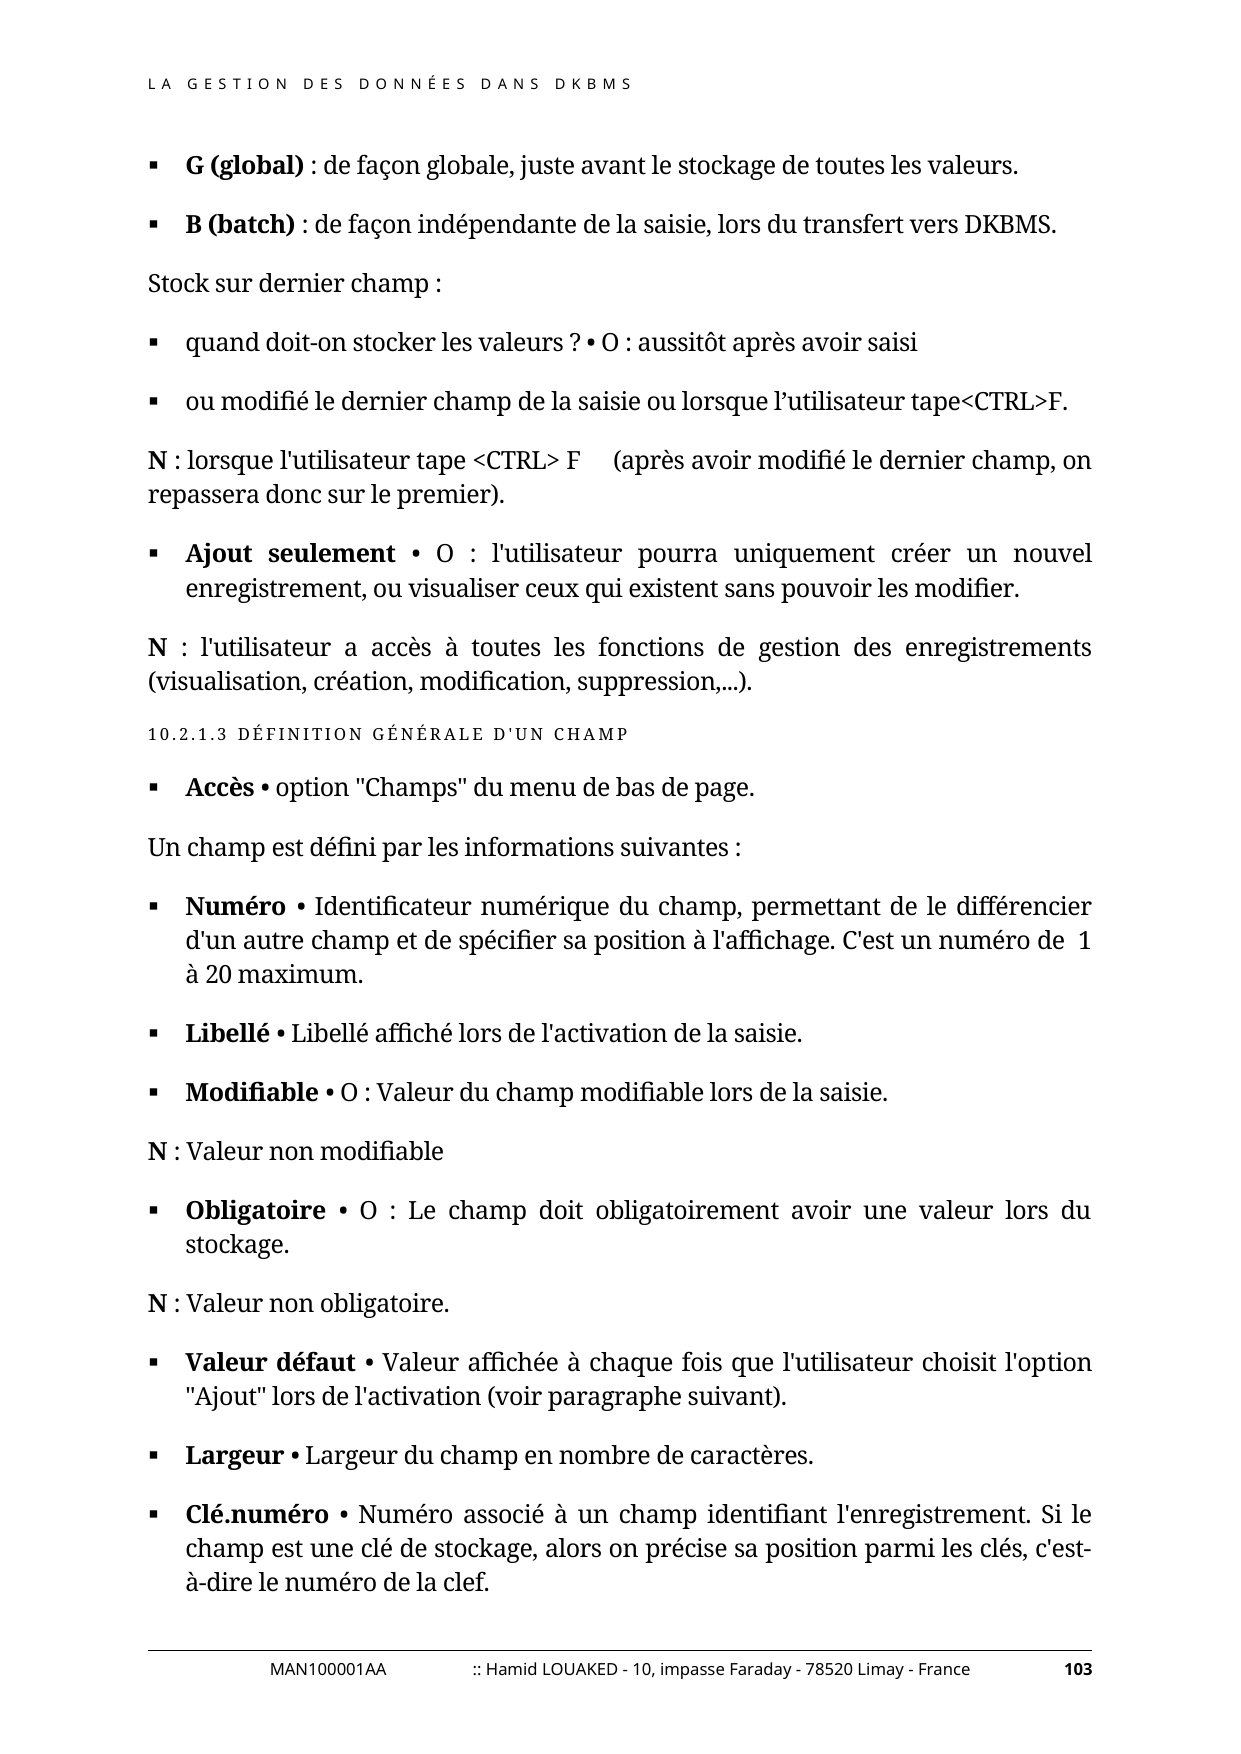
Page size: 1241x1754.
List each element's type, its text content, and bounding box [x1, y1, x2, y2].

text Un champ est défini par les informations suivantes : [148, 829, 1092, 863]
list Numéro • Identificateur numérique du champ, permettant de le différencier d'un autre champ et de spécifier sa position à l'affichage. C'est un numéro de 1 à 20 maximum. [148, 888, 1092, 990]
list quand doit-on stocker les valeurs ? • O : aussitôt après avoir saisi [148, 325, 1092, 359]
list Libellé • Libellé affiché lors de l'activation de la saisie. [148, 1015, 1092, 1049]
list B (batch) : de façon indépendante de la saisie, lors du transfert vers DKBMS. [148, 207, 1092, 241]
list Valeur défaut • Valeur affichée à chaque fois que l'utilisateur choisit l'op­tion "Ajout" lors de l'activation (voir paragraphe suivant). [148, 1345, 1092, 1413]
text N : lorsque l'utilisateur tape <CTRL> F (après avoir modifié le dernier champ, on repassera donc sur le premier). [148, 443, 1092, 511]
text N : l'utilisateur a accès à toutes les fonctions de gestion des enregistrements (visualisation, création, modification, suppression,...). [148, 629, 1092, 697]
text N : Valeur non obligatoire. [148, 1286, 1092, 1320]
list Modifiable • O : Valeur du champ modifiable lors de la saisie. [148, 1074, 1092, 1108]
list Accès • option "Champs" du menu de bas de page. [148, 770, 1092, 804]
list G (global) : de façon globale, juste avant le stockage de toutes les valeurs. [148, 148, 1092, 182]
list Obligatoire • O : Le champ doit obligatoirement avoir une valeur lors du stockage. [148, 1193, 1092, 1261]
text N : Valeur non modifiable [148, 1133, 1092, 1168]
list Largeur • Largeur du champ en nombre de caractères. [148, 1438, 1092, 1472]
subtitle Définition générale d'un champ [148, 722, 1092, 745]
list ou modifié le dernier champ de la saisie ou lorsque l’utilisateur tape<CTRL>F. [148, 384, 1092, 418]
list Clé.numéro • Numéro associé à un champ identifiant l'enregistrement. Si le champ est une clé de stockage, alors on précise sa position parmi les clés, c'est-à-dire le numéro de la clef. [148, 1497, 1092, 1599]
text Stock sur dernier champ : [148, 266, 1092, 300]
list Ajout seulement • O : l'utilisateur pourra uniquement créer un nouvel enregistrement, ou visualiser ceux qui existent sans pouvoir les modifier. [148, 536, 1092, 604]
